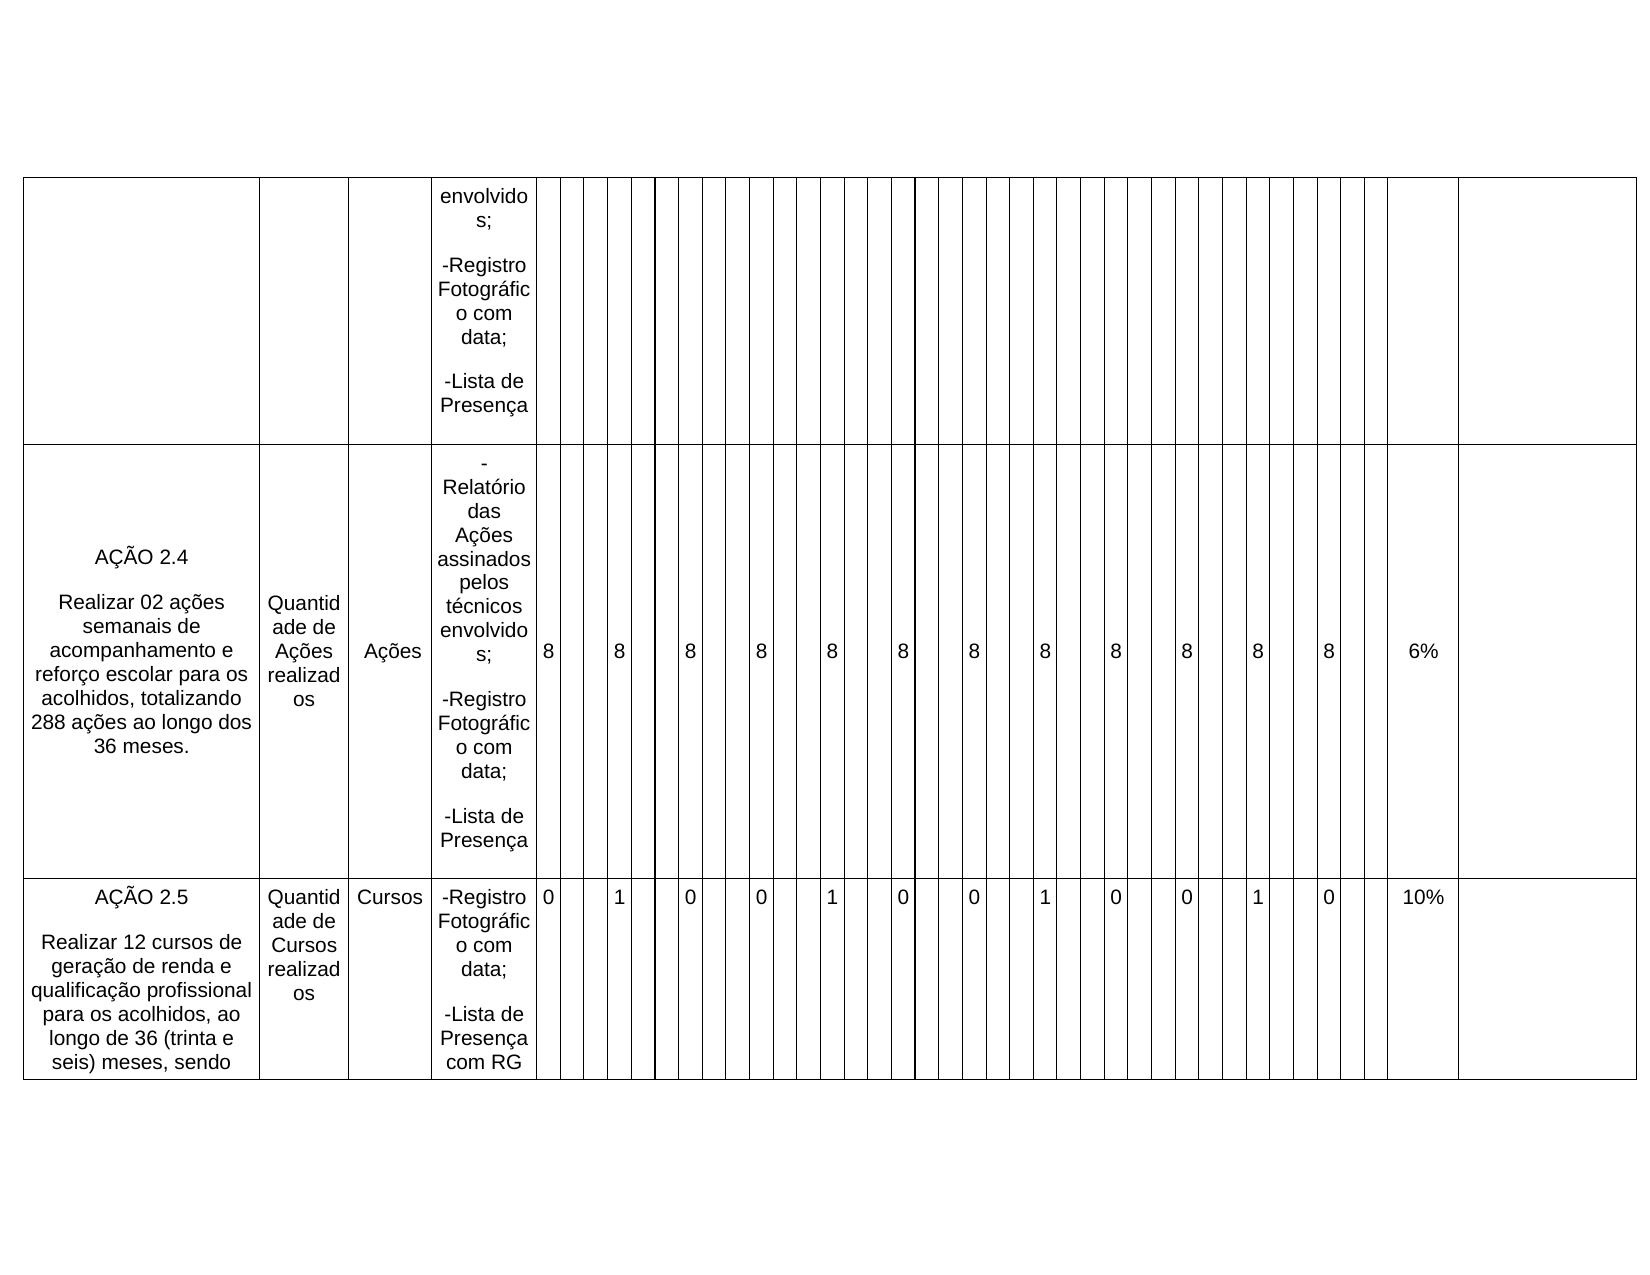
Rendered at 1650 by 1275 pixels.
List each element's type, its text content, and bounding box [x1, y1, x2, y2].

table_cell 8 [679, 445, 702, 878]
table_cell [1057, 445, 1080, 878]
table_cell [1294, 445, 1317, 878]
table_cell [939, 879, 962, 1079]
table_cell [868, 445, 891, 878]
table_cell [584, 879, 607, 1079]
table_cell [1341, 445, 1364, 878]
table_cell [1270, 178, 1293, 444]
table_cell Quantidade de Cursos realizados [260, 879, 348, 1079]
table_cell [656, 879, 678, 1079]
table_cell [1057, 178, 1080, 444]
table_cell [916, 879, 938, 1079]
table_cell [1176, 178, 1198, 444]
table_cell [726, 445, 749, 878]
table_cell [892, 178, 914, 444]
table_cell [845, 178, 867, 444]
table_cell [632, 178, 654, 444]
table_cell [1152, 445, 1175, 878]
table_cell [1341, 879, 1364, 1079]
table_cell [679, 178, 702, 444]
table_cell [916, 445, 938, 878]
table_cell AÇÃO 2.5 Realizar 12 cursos de geração de renda e qualificação profissional para os acolhidos, ao longo de 36 (trinta e seis) meses, sendo [24, 879, 259, 1079]
table_cell [1034, 178, 1056, 444]
table_cell [349, 178, 431, 444]
table_cell [1081, 879, 1104, 1079]
table_cell [1247, 178, 1269, 444]
table_cell [537, 178, 560, 444]
table_cell [1105, 178, 1127, 444]
table_cell [24, 178, 259, 444]
table_cell [845, 879, 867, 1079]
table_cell [1223, 879, 1246, 1079]
table_cell - Relatório das Ações assinados pelos técnicos envolvidos; -Registro Fotográfico com data; -Lista de Presença [432, 445, 536, 878]
table_cell [1318, 178, 1340, 444]
table_cell envolvidos; -Registro Fotográfico com data; -Lista de Presença [432, 178, 536, 444]
table_cell [963, 178, 986, 444]
table_cell [584, 445, 607, 878]
table_cell [1459, 445, 1636, 878]
table_cell 1 [1034, 879, 1056, 1079]
table_cell [774, 879, 796, 1079]
table_cell [656, 445, 678, 878]
table_cell [1459, 178, 1636, 444]
table_cell 8 [963, 445, 986, 878]
table_cell 8 [892, 445, 914, 878]
table_cell 8 [537, 445, 560, 878]
table_cell 8 [821, 445, 844, 878]
table_cell [797, 445, 820, 878]
table_cell [774, 178, 796, 444]
table_cell AÇÃO 2.4 Realizar 02 ações semanais de acompanhamento e reforço escolar para os acolhidos, totalizando 288 ações ao longo dos 36 meses. [24, 445, 259, 878]
table_cell [845, 445, 867, 878]
table_cell [1128, 178, 1151, 444]
table_cell [1152, 178, 1175, 444]
table_cell [632, 879, 654, 1079]
table_cell 0 [679, 879, 702, 1079]
table_cell [1128, 879, 1151, 1079]
table_cell [797, 879, 820, 1079]
table_cell [656, 178, 678, 444]
table_cell 0 [1318, 879, 1340, 1079]
table_cell [987, 445, 1009, 878]
table_cell [632, 445, 654, 878]
table_cell [584, 178, 607, 444]
table_cell 0 [537, 879, 560, 1079]
table_cell [561, 178, 583, 444]
table_cell [608, 178, 631, 444]
table_cell 0 [892, 879, 914, 1079]
table_cell [561, 879, 583, 1079]
table_cell [1459, 879, 1636, 1079]
table_cell 10% [1388, 879, 1458, 1079]
table_cell [750, 178, 773, 444]
table_cell [1081, 445, 1104, 878]
table_cell -Registro Fotográfico com data; -Lista de Presença com RG [432, 879, 536, 1079]
table_cell [726, 879, 749, 1079]
table_cell 0 [1176, 879, 1198, 1079]
table_cell 0 [963, 879, 986, 1079]
table_cell 8 [1034, 445, 1056, 878]
table_cell Ações [349, 445, 431, 878]
table_cell 8 [1247, 445, 1269, 878]
table_cell [797, 178, 820, 444]
table_cell 1 [1247, 879, 1269, 1079]
table_cell Quantidade de Ações realizados [260, 445, 348, 878]
table_cell [1388, 178, 1458, 444]
table_cell [703, 445, 725, 878]
table_cell 0 [750, 879, 773, 1079]
table_cell 0 [1105, 879, 1127, 1079]
table_cell [1365, 879, 1387, 1079]
table_cell [987, 178, 1009, 444]
table_cell [939, 445, 962, 878]
table_cell 8 [1105, 445, 1127, 878]
table_cell 6% [1388, 445, 1458, 878]
table_cell Cursos [349, 879, 431, 1079]
table_cell [1199, 879, 1222, 1079]
table_cell 1 [821, 879, 844, 1079]
table_cell [1199, 445, 1222, 878]
table_cell [260, 178, 348, 444]
table_cell 8 [1176, 445, 1198, 878]
table_cell [1152, 879, 1175, 1079]
table_cell [1270, 879, 1293, 1079]
table_cell [703, 178, 725, 444]
table_cell [1199, 178, 1222, 444]
table_cell [1294, 879, 1317, 1079]
table_cell [1057, 879, 1080, 1079]
table_cell 1 [608, 879, 631, 1079]
table_cell [1010, 879, 1033, 1079]
table_cell [868, 178, 891, 444]
table_cell 8 [750, 445, 773, 878]
table_cell [1294, 178, 1317, 444]
table_cell [1010, 178, 1033, 444]
table_cell [1223, 445, 1246, 878]
table_cell [1223, 178, 1246, 444]
table_cell [774, 445, 796, 878]
table_cell [987, 879, 1009, 1079]
table_cell [916, 178, 938, 444]
table_cell [1010, 445, 1033, 878]
table_cell [868, 879, 891, 1079]
table_cell [726, 178, 749, 444]
table_cell 8 [1318, 445, 1340, 878]
table_cell [703, 879, 725, 1079]
table_cell [1270, 445, 1293, 878]
table_cell [1365, 178, 1387, 444]
table_cell [1365, 445, 1387, 878]
table_cell [1128, 445, 1151, 878]
table_cell 8 [608, 445, 631, 878]
table_cell [939, 178, 962, 444]
table_cell [821, 178, 844, 444]
table_cell [561, 445, 583, 878]
table_cell [1081, 178, 1104, 444]
table_cell [1341, 178, 1364, 444]
